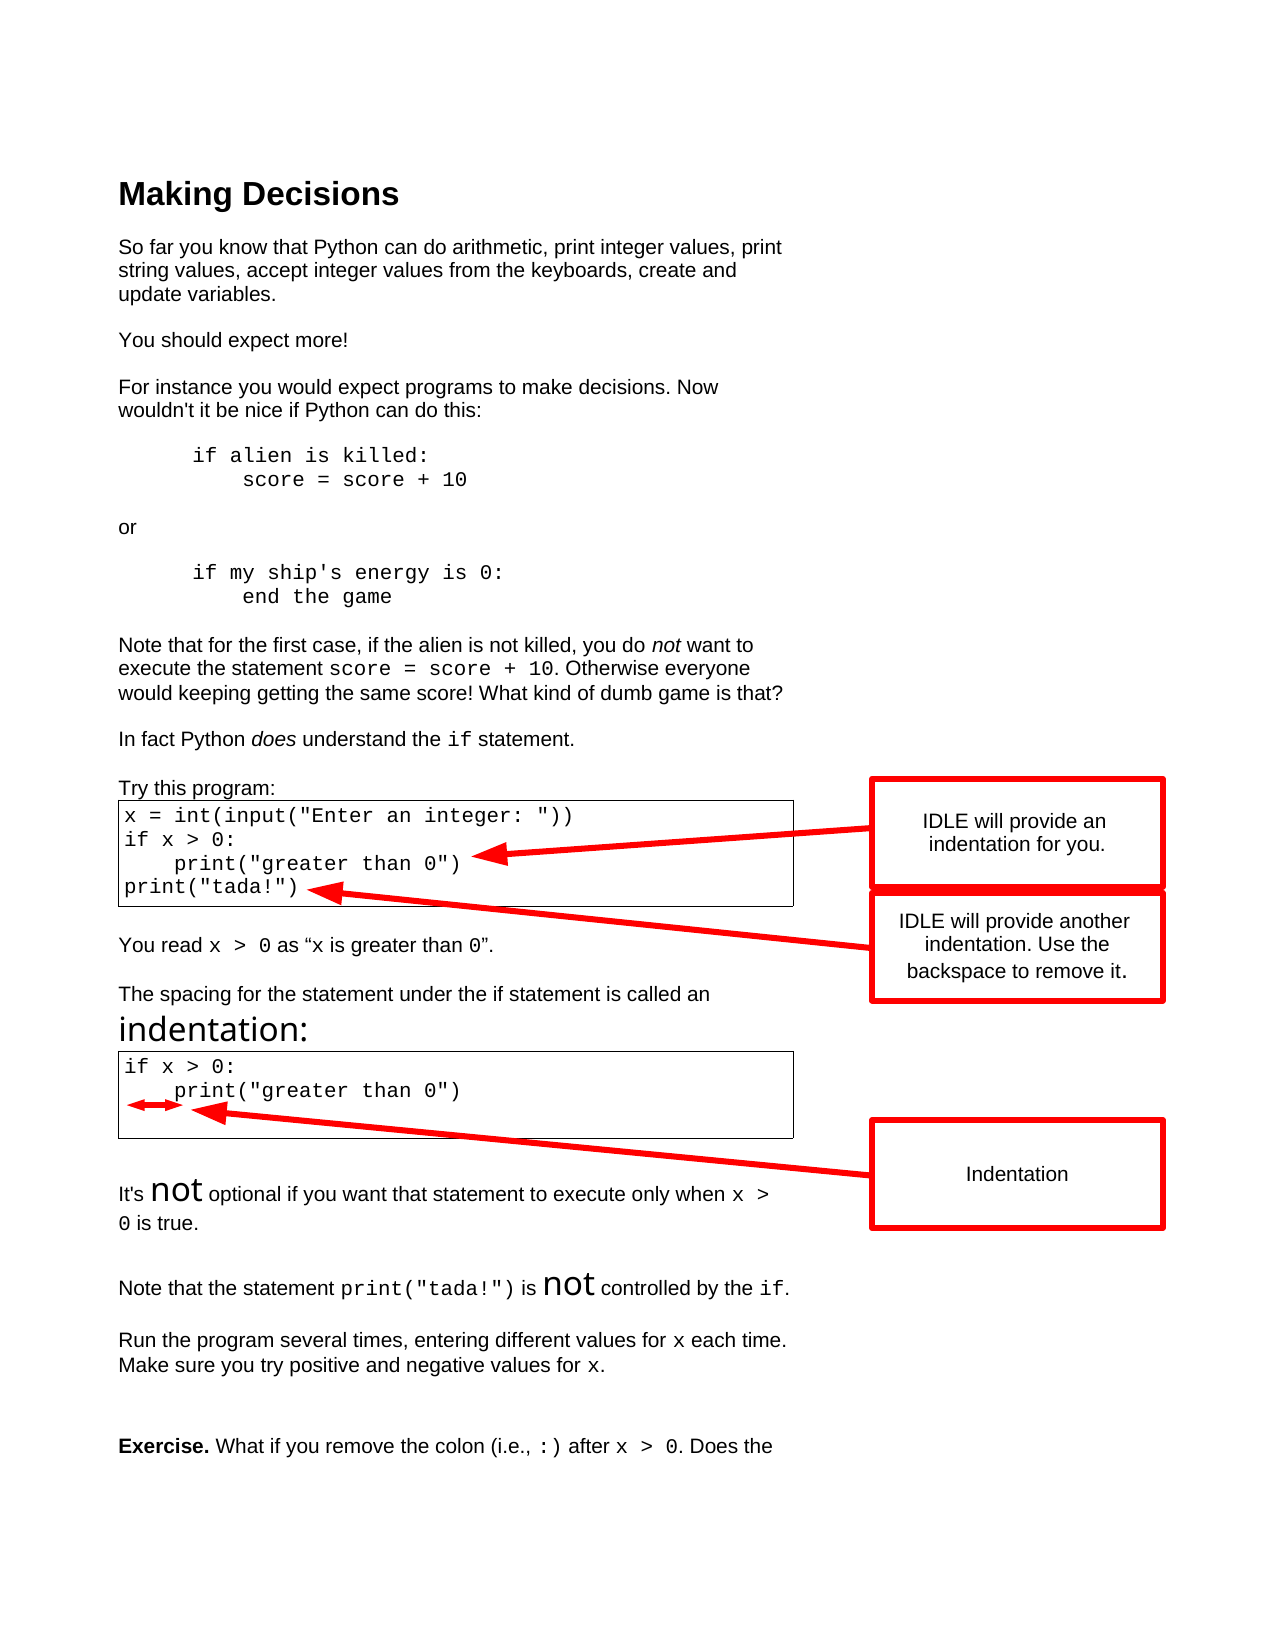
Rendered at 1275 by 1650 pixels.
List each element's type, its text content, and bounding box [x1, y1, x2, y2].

text So far you know that Python can do arithmetic, print integer values, print string values, accept integer values from the keyboards, create and update variables. [118, 236, 793, 306]
text The spacing for the statement under the if statement is called an indentation: [118, 982, 793, 1051]
text It's not optional if you want that statement to execute only when x > 0 is true. [118, 1166, 793, 1236]
text Exercise. What if you remove the colon (i.e., :) after x > 0. Does the [118, 1434, 793, 1459]
text In fact Python does understand the if statement. [118, 728, 793, 753]
text Making Decisions [118, 175, 793, 213]
table_header x = int(input("Enter an integer: ")) if x > 0: print("greater than 0") print("tada!") [119, 801, 793, 906]
text or [118, 516, 793, 539]
text end the game [118, 586, 793, 609]
text Run the program several times, entering different values for x each time. Make sure you try positive and negative values for x. [118, 1328, 793, 1378]
text Try this program: [118, 776, 793, 799]
text You should expect more! [118, 329, 793, 352]
text Note that the statement print("tada!") is not controlled by the if. [118, 1260, 793, 1305]
text Note that for the first case, if the alien is not killed, you do not want to execute the statement score = score + 10. Otherwise everyone would keeping getting the same score! What kind of dumb game is that? [118, 633, 793, 705]
table_header if x > 0: print("greater than 0") [119, 1052, 793, 1138]
text score = score + 10 [118, 468, 793, 492]
text For instance you would expect programs to make decisions. Now wouldn't it be nice if Python can do this: [118, 375, 793, 422]
text if my ship's energy is 0: [118, 562, 793, 586]
text You read x > 0 as “x is greater than 0”. [118, 934, 793, 959]
text if alien is killed: [118, 445, 793, 468]
